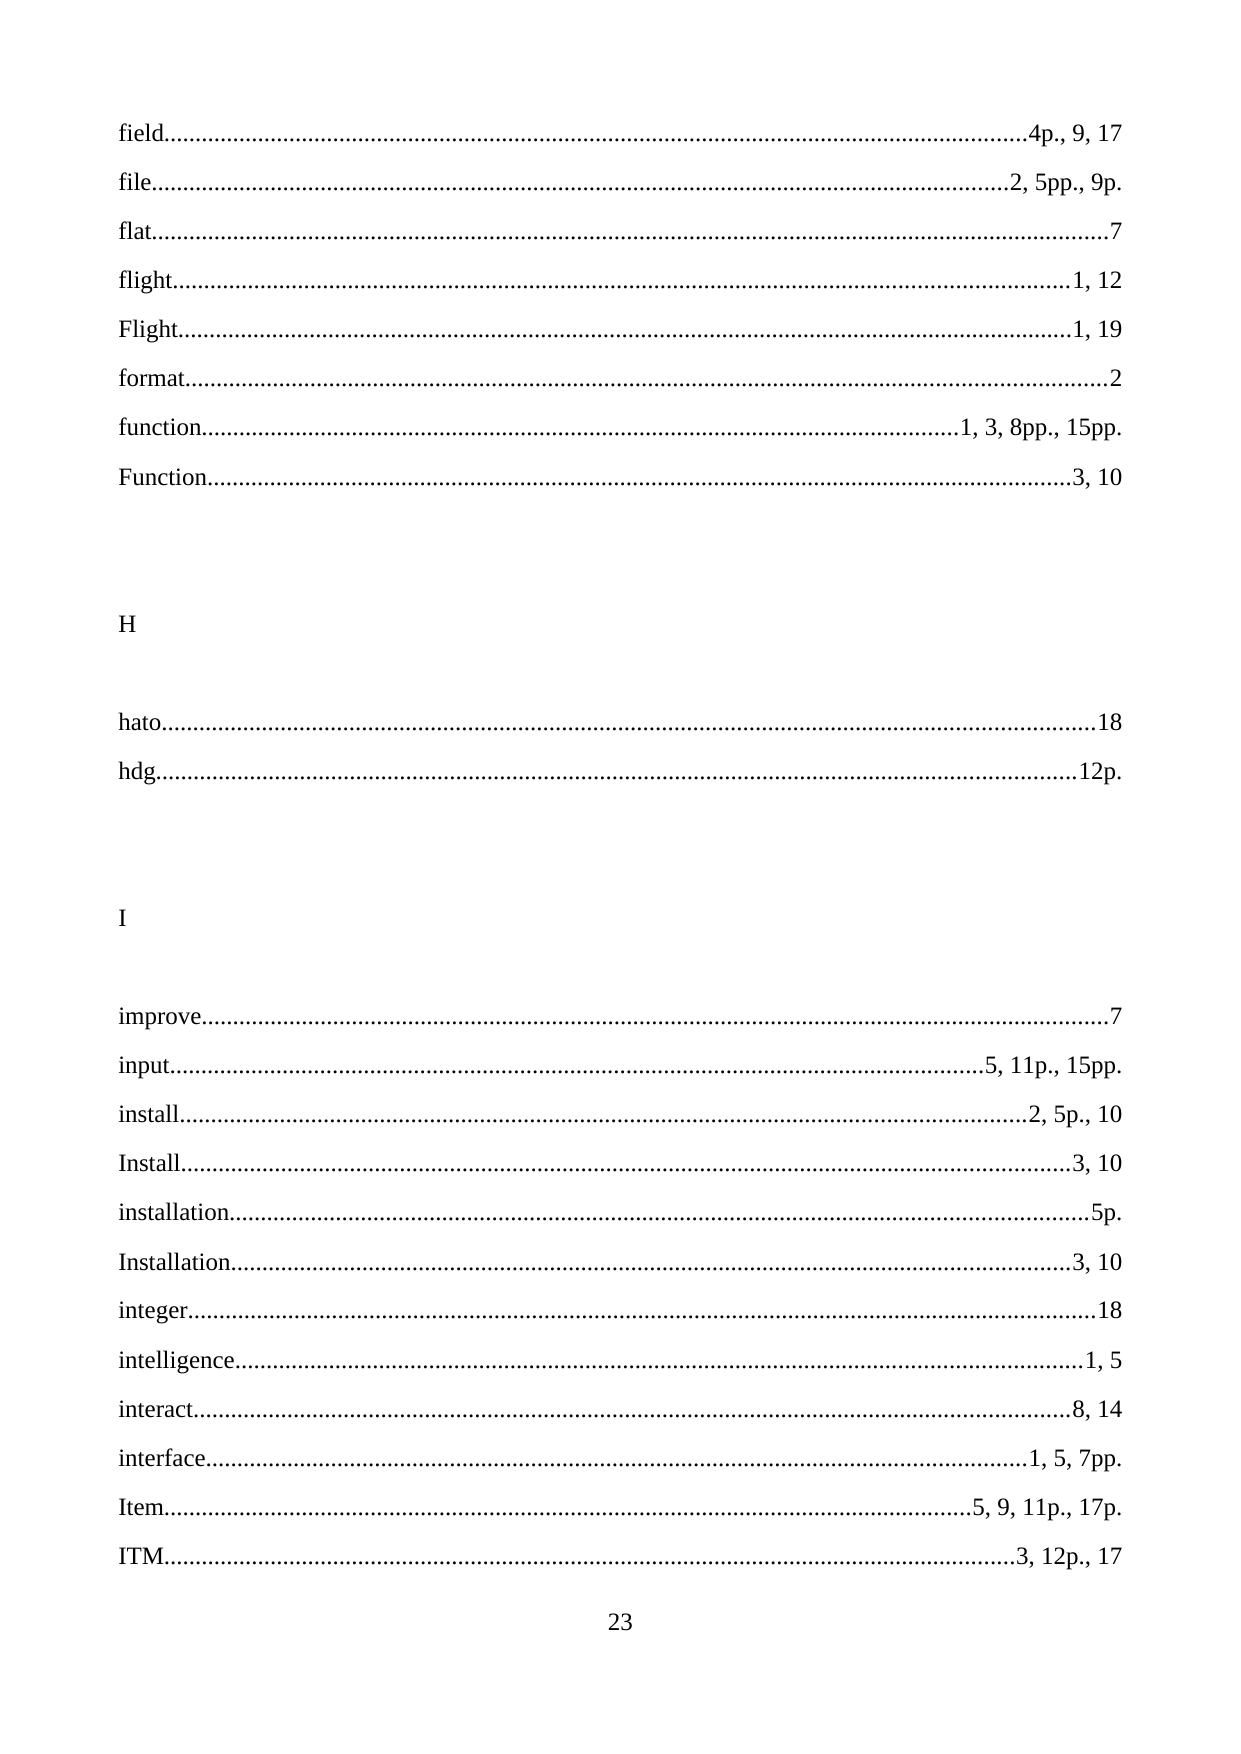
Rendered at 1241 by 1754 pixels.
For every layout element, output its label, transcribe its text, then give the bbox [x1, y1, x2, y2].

text flight 1, 12 [118, 265, 1122, 294]
text improve 7 [118, 1001, 1122, 1030]
text function 1, 3, 8pp., 15pp. [118, 412, 1122, 441]
text input 5, 11p., 15pp. [118, 1050, 1122, 1079]
text install 2, 5p., 10 [118, 1099, 1122, 1128]
text Flight 1, 19 [118, 314, 1122, 343]
text flat 7 [118, 216, 1122, 245]
text Installation 3, 10 [118, 1247, 1122, 1275]
text Function 3, 10 [118, 462, 1122, 490]
text H [118, 609, 1122, 637]
text field 4p., 9, 17 [118, 118, 1122, 147]
text hato 18 [118, 707, 1122, 736]
text ITM 3, 12p., 17 [118, 1541, 1122, 1570]
text I [118, 903, 1122, 932]
text interact 8, 14 [118, 1394, 1122, 1422]
text interface 1, 5, 7pp. [118, 1443, 1122, 1472]
text format 2 [118, 363, 1122, 392]
text integer 18 [118, 1296, 1122, 1324]
text installation 5p. [118, 1197, 1122, 1226]
text intelligence 1, 5 [118, 1345, 1122, 1373]
text hdg 12p. [118, 756, 1122, 785]
text Item 5, 9, 11p., 17p. [118, 1492, 1122, 1521]
text Install 3, 10 [118, 1148, 1122, 1177]
text file 2, 5pp., 9p. [118, 167, 1122, 196]
